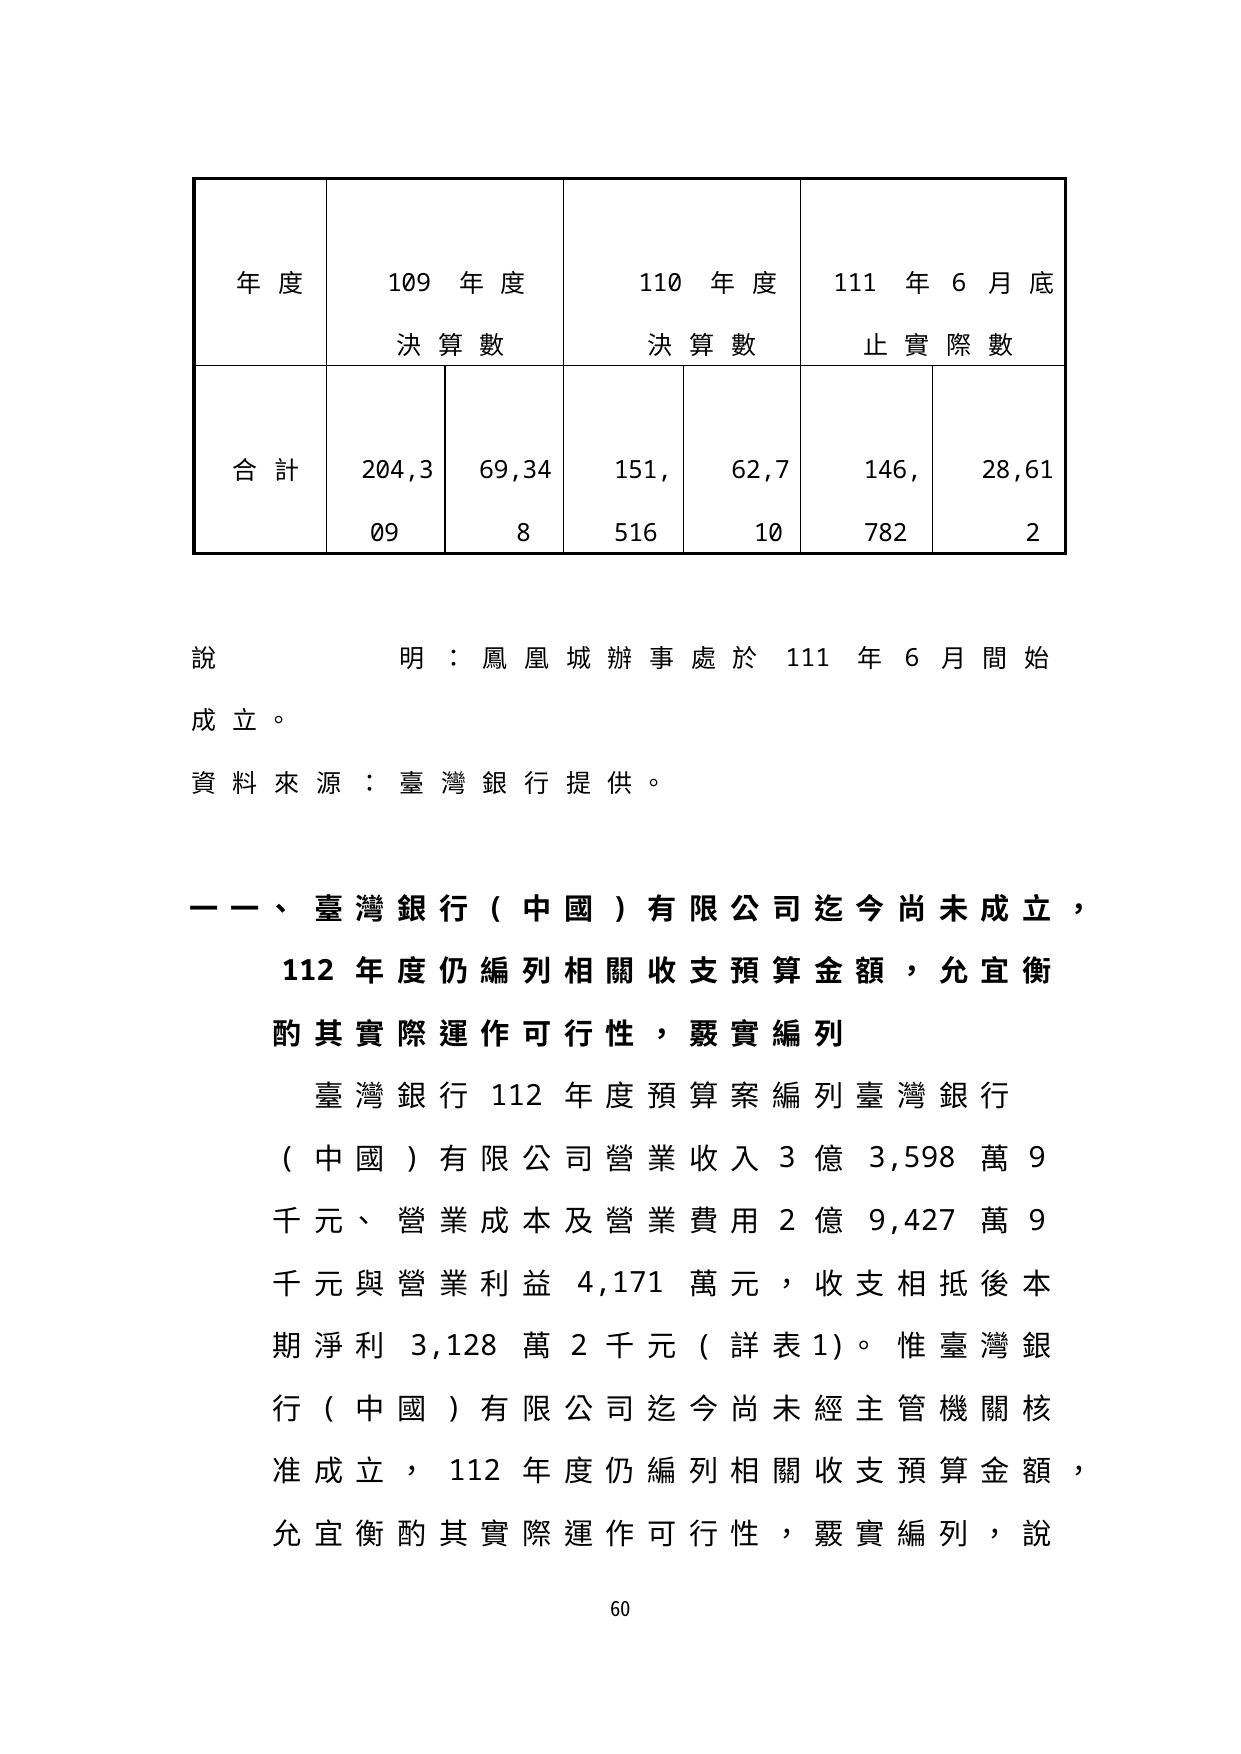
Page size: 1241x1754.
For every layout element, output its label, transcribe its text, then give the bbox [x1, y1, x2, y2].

text 一一、臺灣銀行(中國)有限公司迄今尚未成立，112年度仍編列相關收支預算金額，允宜衡酌其實際運作可行性，覈實編列 [183, 865, 1058, 1052]
table_header 111年6月底止實際數 [801, 180, 1064, 365]
text 資料來源：臺灣銀行提供。 [183, 740, 1058, 802]
table_cell 69,348 [446, 366, 563, 552]
table_cell 151,516 [564, 366, 683, 552]
table_header 109年度決算數 [327, 180, 563, 365]
table_cell 28,612 [933, 366, 1064, 552]
table_cell 204,309 [327, 366, 444, 552]
text 臺灣銀行112年度預算案編列臺灣銀行(中國)有限公司營業收入3億3,598萬9千元、營業成本及營業費用2億9,427萬9千元與營業利益4,171萬元，收支相抵後本期淨利3,128萬2千元(詳表1)。惟臺灣銀行(中國)有限公司迄今尚未經主管機關核准成立，112年度仍編列相關收支預算金額，允宜衡酌其實際運作可行性，覈實編列，說明如下： [242, 1052, 1058, 1552]
table_header 年度 [196, 180, 326, 365]
table_cell 合計 [196, 366, 326, 552]
text 說 明：鳳凰城辦事處於111年6月間始成立。 [183, 615, 1058, 740]
table_cell 146,782 [801, 366, 932, 552]
table_header 110年度決算數 [564, 180, 800, 365]
table_cell 62,710 [684, 366, 800, 552]
